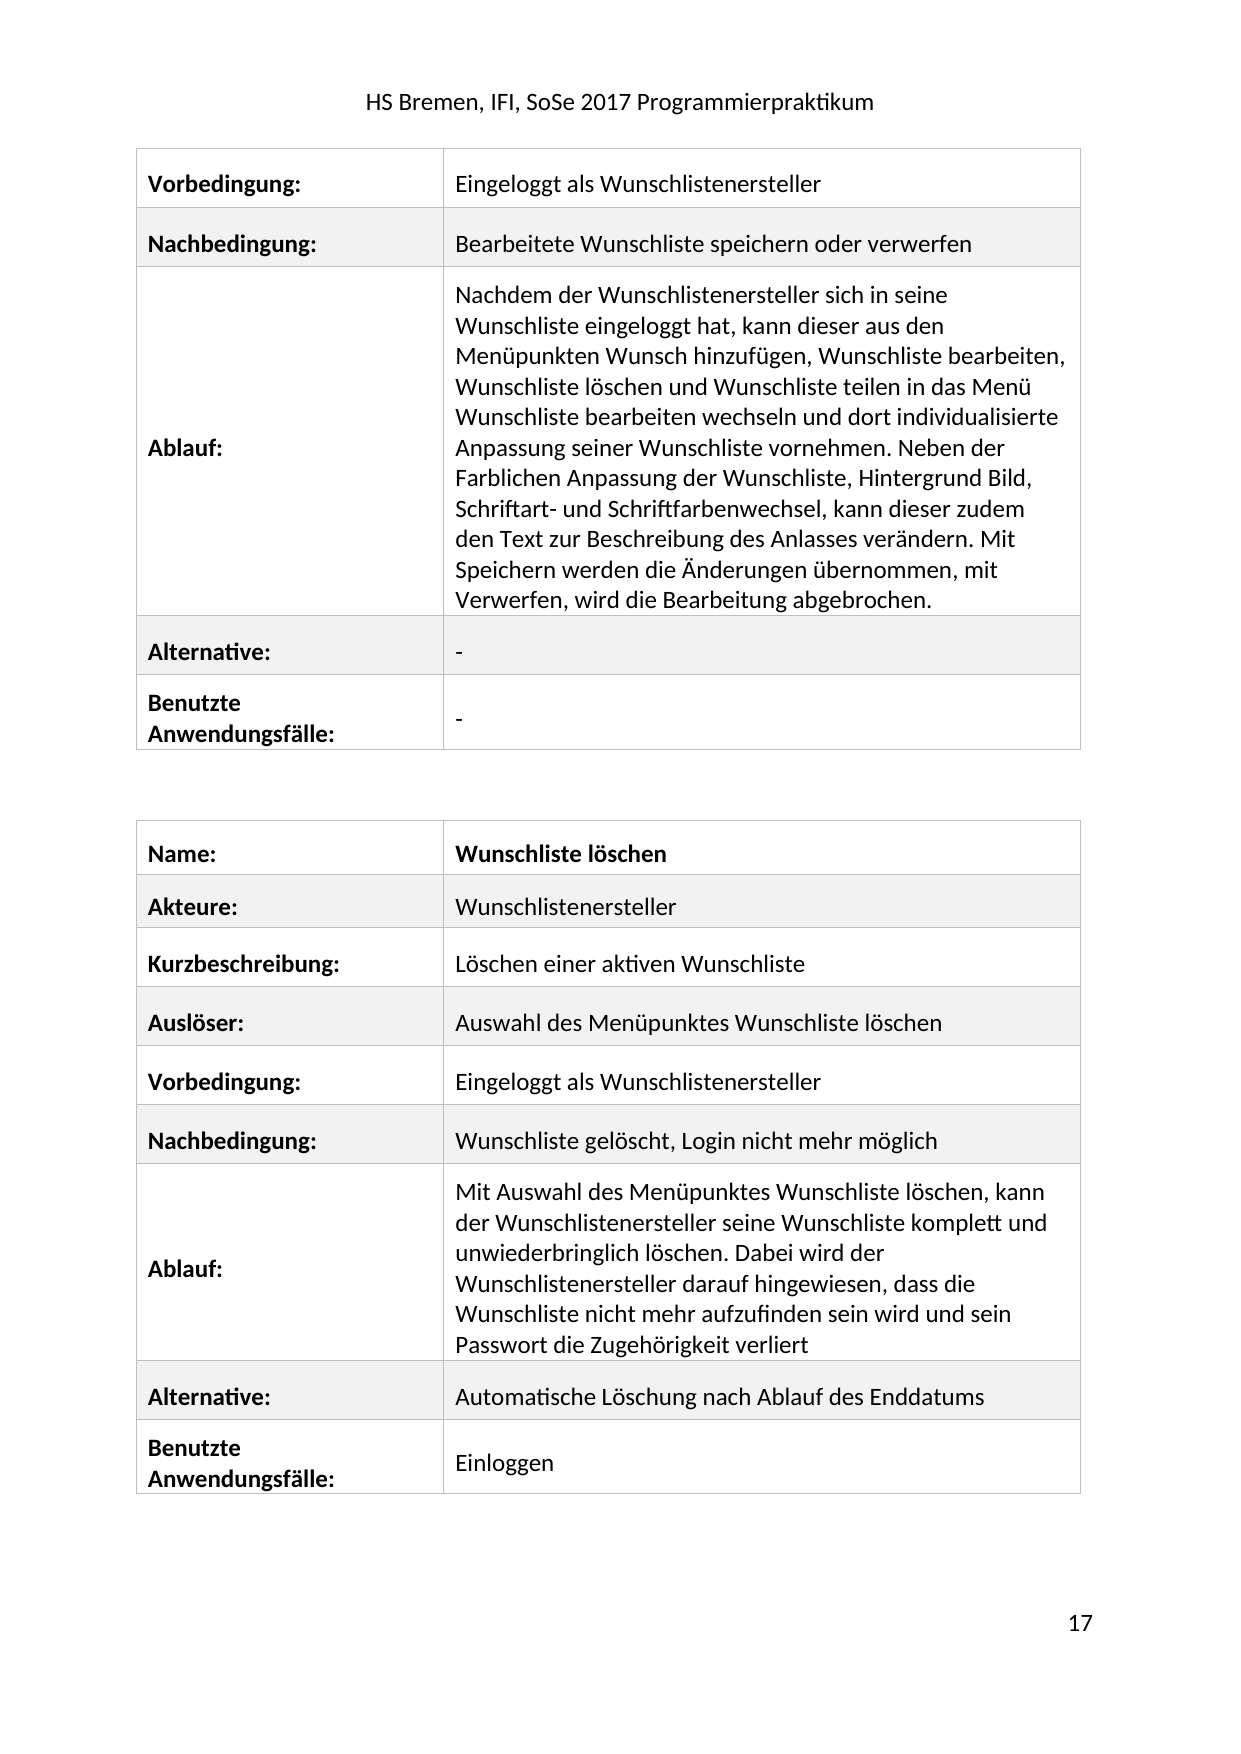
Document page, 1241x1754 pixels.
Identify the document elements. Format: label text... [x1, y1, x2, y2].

table_cell Auslöser: [137, 987, 443, 1045]
table_cell Auswahl des Menüpunktes Wunschliste löschen [444, 987, 1080, 1045]
table_cell Nachdem der Wunschlistenersteller sich in seine Wunschliste eingeloggt hat, kann dieser aus den Menüpunkten Wunsch hinzufügen, Wunschliste bearbeiten, Wunschliste löschen und Wunschliste teilen in das Menü Wunschliste bearbeiten wechseln und dort individualisierte Anpassung seiner Wunschliste vornehmen. Neben der Farblichen Anpassung der Wunschliste, Hintergrund Bild, Schriftart- und Schriftfarbenwechsel, kann dieser zudem den Text zur Beschreibung des Anlasses verändern. Mit Speichern werden die Änderungen übernommen, mit Verwerfen, wird die Bearbeitung abgebrochen. [444, 267, 1080, 615]
table_cell Wunschlistenersteller [444, 875, 1080, 927]
table_cell - [444, 616, 1080, 674]
table_header Name: [137, 821, 443, 873]
table_cell Einloggen [444, 1420, 1080, 1493]
table_cell Benutzte Anwendungsfälle: [137, 675, 443, 749]
table_cell Ablauf: [137, 267, 443, 615]
table_cell Wunschliste gelöscht, Login nicht mehr möglich [444, 1105, 1080, 1163]
table_cell Eingeloggt als Wunschlistenersteller [444, 149, 1080, 207]
table_cell Nachbedingung: [137, 1105, 443, 1163]
table_cell Automatische Löschung nach Ablauf des Enddatums [444, 1361, 1080, 1419]
table_cell Mit Auswahl des Menüpunktes Wunschliste löschen, kann der Wunschlistenersteller seine Wunschliste komplett und unwiederbringlich löschen. Dabei wird der Wunschlistenersteller darauf hingewiesen, dass die Wunschliste nicht mehr aufzufinden sein wird und sein Passwort die Zugehörigkeit verliert [444, 1164, 1080, 1359]
table_cell Kurzbeschreibung: [137, 928, 443, 986]
table_cell Alternative: [137, 1361, 443, 1419]
table_cell Ablauf: [137, 1164, 443, 1359]
table_cell Akteure: [137, 875, 443, 927]
table_cell Vorbedingung: [137, 149, 443, 207]
table_cell Benutzte Anwendungsfälle: [137, 1420, 443, 1493]
table_cell Eingeloggt als Wunschlistenersteller [444, 1046, 1080, 1104]
table_header Wunschliste löschen [444, 821, 1080, 873]
table_cell Löschen einer aktiven Wunschliste [444, 928, 1080, 986]
table_cell Bearbeitete Wunschliste speichern oder verwerfen [444, 208, 1080, 266]
table_cell Vorbedingung: [137, 1046, 443, 1104]
table_cell Nachbedingung: [137, 208, 443, 266]
table_cell Alternative: [137, 616, 443, 674]
table_cell - [444, 675, 1080, 749]
